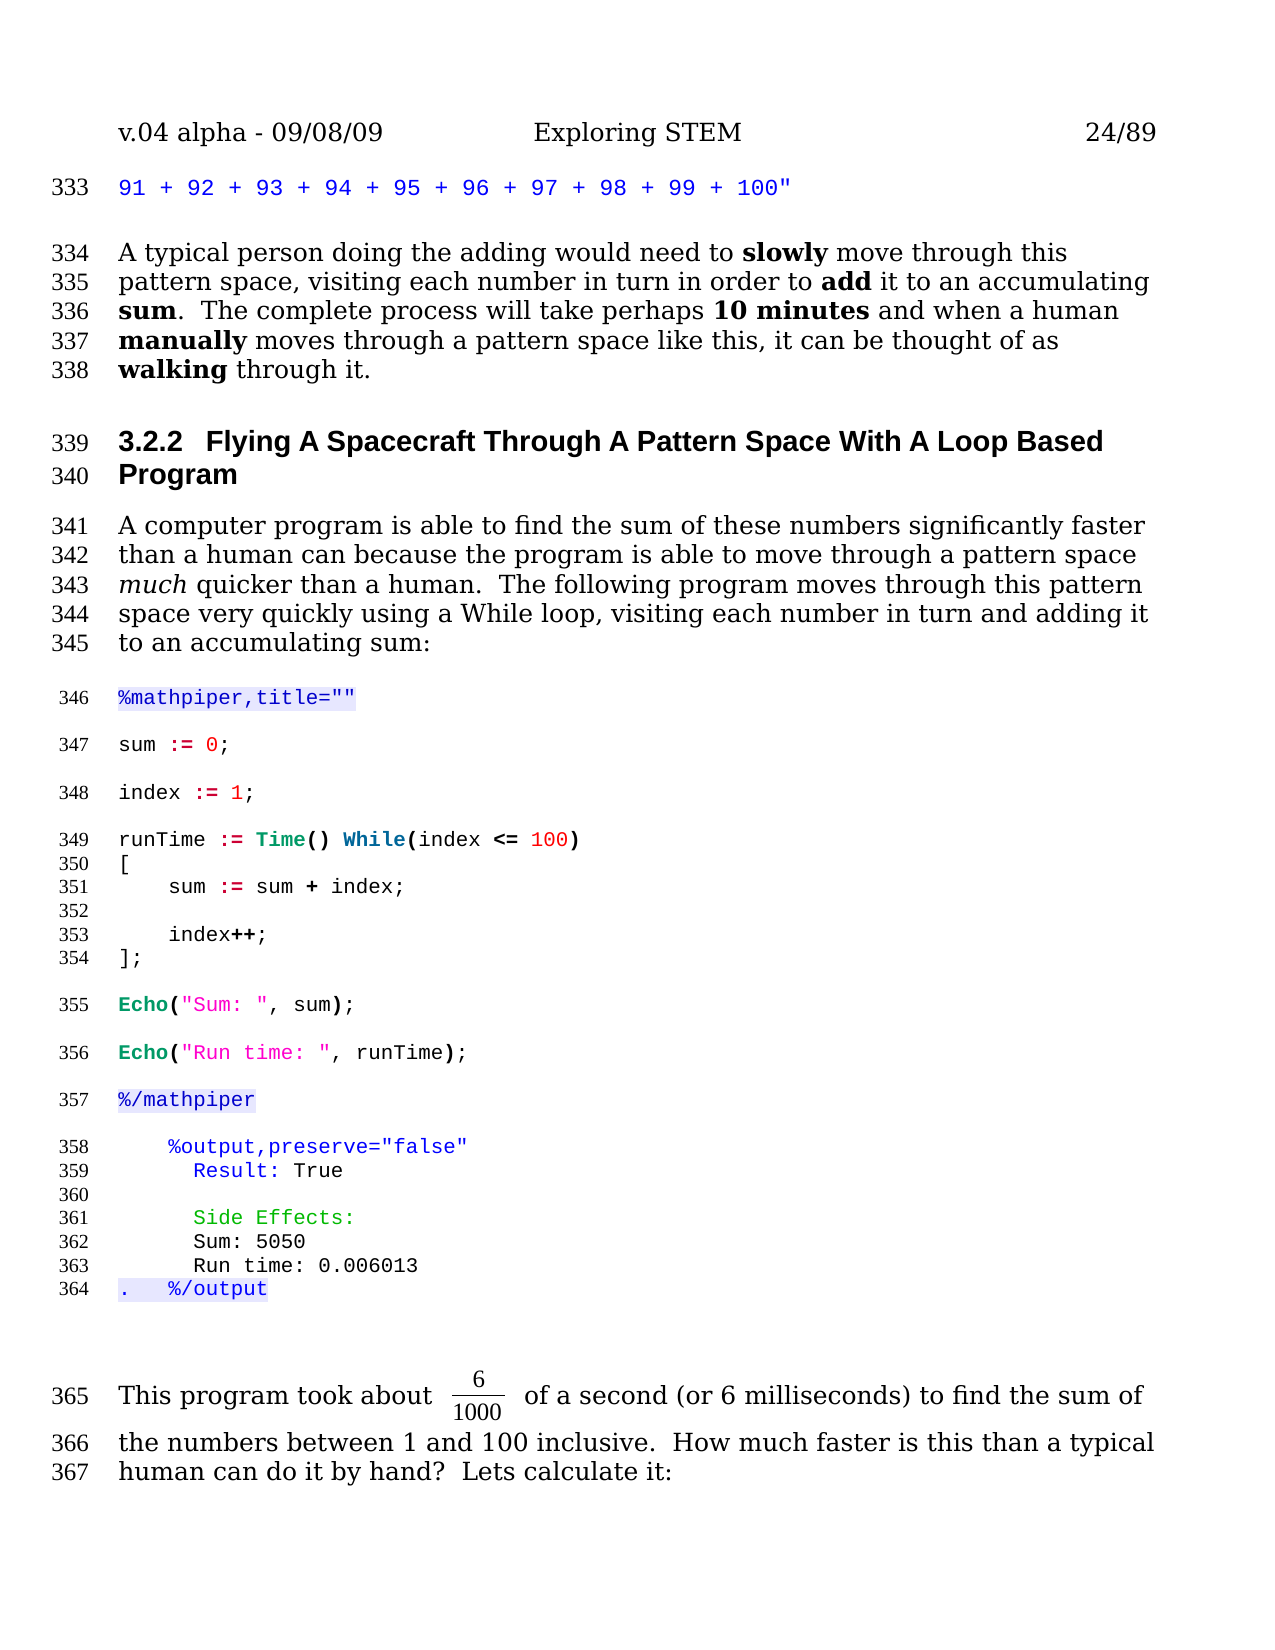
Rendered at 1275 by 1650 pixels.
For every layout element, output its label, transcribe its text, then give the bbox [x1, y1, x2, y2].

text This program took aboutof a second (or 6 milliseconds) to find the sum of the numbers between 1 and 100 inclusive. How much faster is this than a typical human can do it by hand? Lets calculate it: [118, 1364, 1157, 1486]
subtitle Flying A Spacecraft Through A Pattern Space With A Loop Based Program [118, 423, 1157, 491]
text ]; [118, 947, 1157, 971]
text . %/output [118, 1278, 1157, 1302]
text Run time: 0.006013 [118, 1254, 1157, 1278]
text Echo("Run time: ", runTime); [118, 1042, 1157, 1065]
text runTime := Time() While(index <= 100) [118, 829, 1157, 853]
text [ [118, 853, 1157, 876]
text A typical person doing the adding would need to slowly move through this pattern space, visiting each number in turn in order to add it to an accumulating sum. The complete process will take perhaps 10 minutes and when a human manually moves through a pattern space like this, it can be thought of as walking through it. [118, 238, 1157, 384]
text %mathpiper,title="" [118, 687, 1157, 711]
text index++; [118, 923, 1157, 947]
text %output,preserve="false" [118, 1136, 1157, 1160]
text Sum: 5050 [118, 1231, 1157, 1254]
text 91 + 92 + 93 + 94 + 95 + 96 + 97 + 98 + 99 + 100" [118, 177, 1157, 203]
text index := 1; [118, 782, 1157, 805]
text sum := sum + index; [118, 876, 1157, 900]
text sum := 0; [118, 734, 1157, 758]
text Result: True [118, 1160, 1157, 1184]
text Side Effects: [118, 1207, 1157, 1231]
text %/mathpiper [118, 1089, 1157, 1113]
text A computer program is able to find the sum of these numbers significantly faster than a human can because the program is able to move through a pattern space much quicker than a human. The following program moves through this pattern space very quickly using a While loop, visiting each number in turn and adding it to an accumulating sum: [118, 512, 1157, 657]
text Echo("Sum: ", sum); [118, 994, 1157, 1018]
